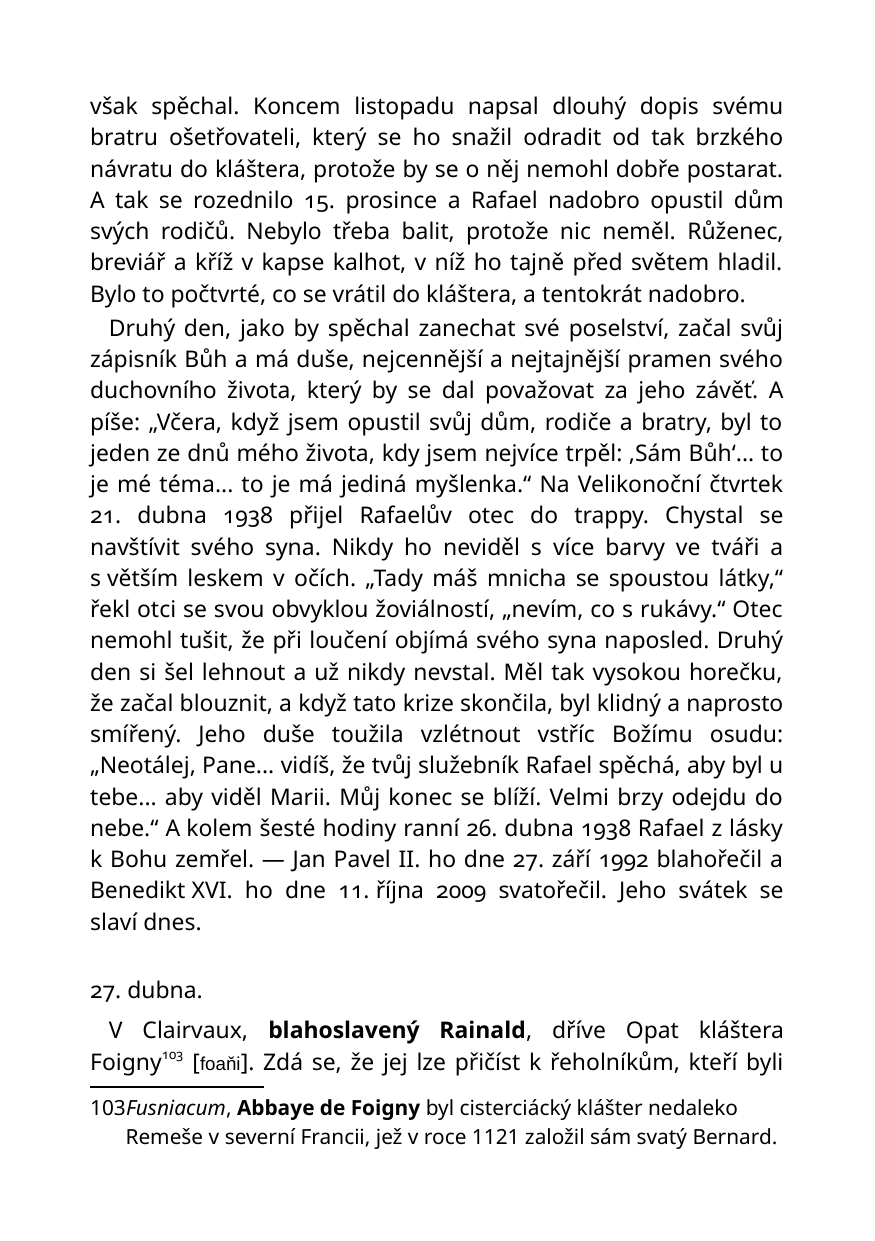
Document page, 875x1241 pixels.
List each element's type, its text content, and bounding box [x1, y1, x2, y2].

text však spěchal. Koncem listopadu napsal dlouhý dopis svému bratru ošetřovateli, který se ho snažil odradit od tak brzkého návratu do kláštera, protože by se o něj nemohl dobře postarat. A tak se rozednilo 15. prosince a Rafael nadobro opustil dům svých rodičů. Nebylo třeba balit, protože nic neměl. Růženec, breviář a kříž v kapse kalhot, v níž ho tajně před světem hladil. Bylo to počtvrté, co se vrátil do kláštera, a tentokrát nadobro. [90, 90, 784, 309]
text 27. dubna. [90, 974, 784, 1005]
text V Clairvaux, blahoslavený Rainald, dříve Opat kláštera Foigny [foaňi]. Zdá se, že jej lze přičíst k řeholníkům, kteří byli [90, 1014, 784, 1077]
text Fusniacum, Abbaye de Foigny byl cisterciácký klášter nedaleko Remeše v severní Francii, jež v roce 1121 založil sám svatý Bernard. [90, 1093, 784, 1150]
text Druhý den, jako by spěchal zanechat své poselství, začal svůj zápisník Bůh a má duše, nejcennější a nejtajnější pramen svého duchovního života, který by se dal považovat za jeho závěť. A píše: „Včera, když jsem opustil svůj dům, rodiče a bratry, byl to jeden ze dnů mého života, kdy jsem nejvíce trpěl: ‚Sám Bůh‘... to je mé téma... to je má jediná myšlenka.“ Na Velikonoční čtvrtek 21. dubna 1938 přijel Rafaelův otec do trappy. Chystal se navštívit svého syna. Nikdy ho neviděl s více barvy ve tváři a s větším leskem v očích. „Tady máš mnicha se spoustou látky,“ řekl otci se svou obvyklou žoviálností, „nevím, co s rukávy.“ Otec nemohl tušit, že při loučení objímá svého syna naposled. Druhý den si šel lehnout a už nikdy nevstal. Měl tak vysokou horečku, že začal blouznit, a když tato krize skončila, byl klidný a naprosto smířený. Jeho duše toužila vzlétnout vstříc Božímu osudu: „Neotálej, Pane... vidíš, že tvůj služebník Rafael spěchá, aby byl u tebe... aby viděl Marii. Můj konec se blíží. Velmi brzy odejdu do nebe.“ A kolem šesté hodiny ranní 26. dubna 1938 Rafael z lásky k Bohu zemřel. — Jan Pavel II. ho dne 27. září 1992 blahořečil a Benedikt XVI. ho dne 11. října 2009 svatořečil. Jeho svátek se slaví dnes. [90, 312, 784, 937]
